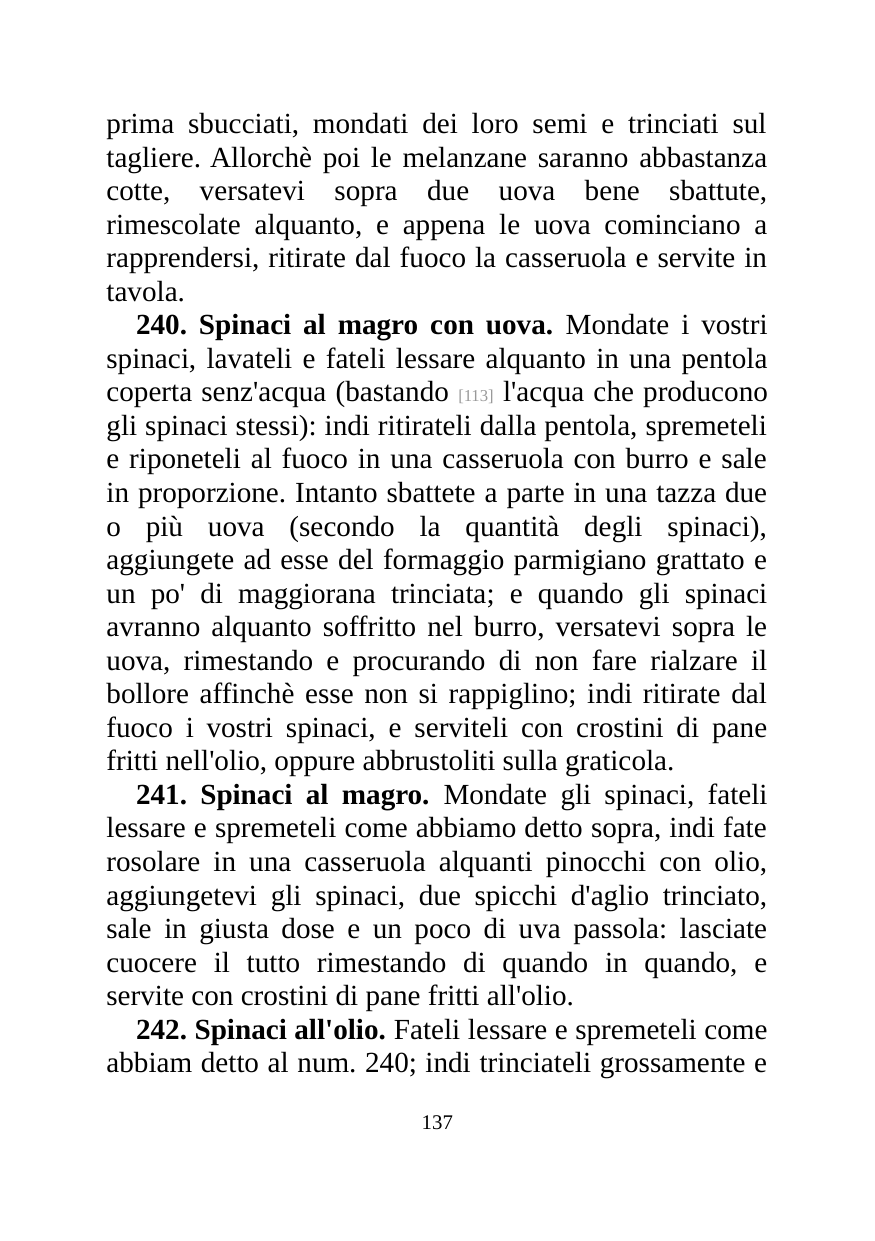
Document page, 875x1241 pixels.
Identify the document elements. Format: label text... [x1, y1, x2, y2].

text 240. Spinaci al magro con uova. Mondate i vostri spinaci, lavateli e fateli lessare alquanto in una pentola coperta senz'acqua (bastando [113] l'acqua che producono gli spinaci stessi): indi ritirateli dalla pentola, spremeteli e riponeteli al fuoco in una casseruola con burro e sale in proporzione. Intanto sbattete a parte in una tazza due o più uova (secondo la quantità degli spinaci), aggiungete ad esse del formaggio parmigiano grattato e un po' di maggiorana trinciata; e quando gli spinaci avranno alquanto soffritto nel burro, versatevi sopra le uova, rimestando e procurando di non fare rialzare il bollore affinchè esse non si rappiglino; indi ritirate dal fuoco i vostri spinaci, e serviteli con crostini di pane fritti nell'olio, oppure abbrustoliti sulla graticola. [106, 307, 768, 777]
text 242. Spinaci all'olio. Fateli lessare e spremeteli come abbiam detto al num. 240; indi trinciateli grossamente e [106, 1012, 768, 1079]
text 241. Spinaci al magro. Mondate gli spinaci, fateli lessare e spremeteli come abbiamo detto sopra, indi fate rosolare in una casseruola alquanti pinocchi con olio, aggiungetevi gli spinaci, due spicchi d'aglio trinciato, sale in giusta dose e un poco di uva passola: lasciate cuocere il tutto rimestando di quando in quando, e servite con crostini di pane fritti all'olio. [106, 777, 768, 1012]
text prima sbucciati, mondati dei loro semi e trinciati sul tagliere. Allorchè poi le melanzane saranno abbastanza cotte, versatevi sopra due uova bene sbattute, rimescolate alquanto, e appena le uova cominciano a rapprendersi, ritirate dal fuoco la casseruola e servite in tavola. [106, 106, 768, 307]
